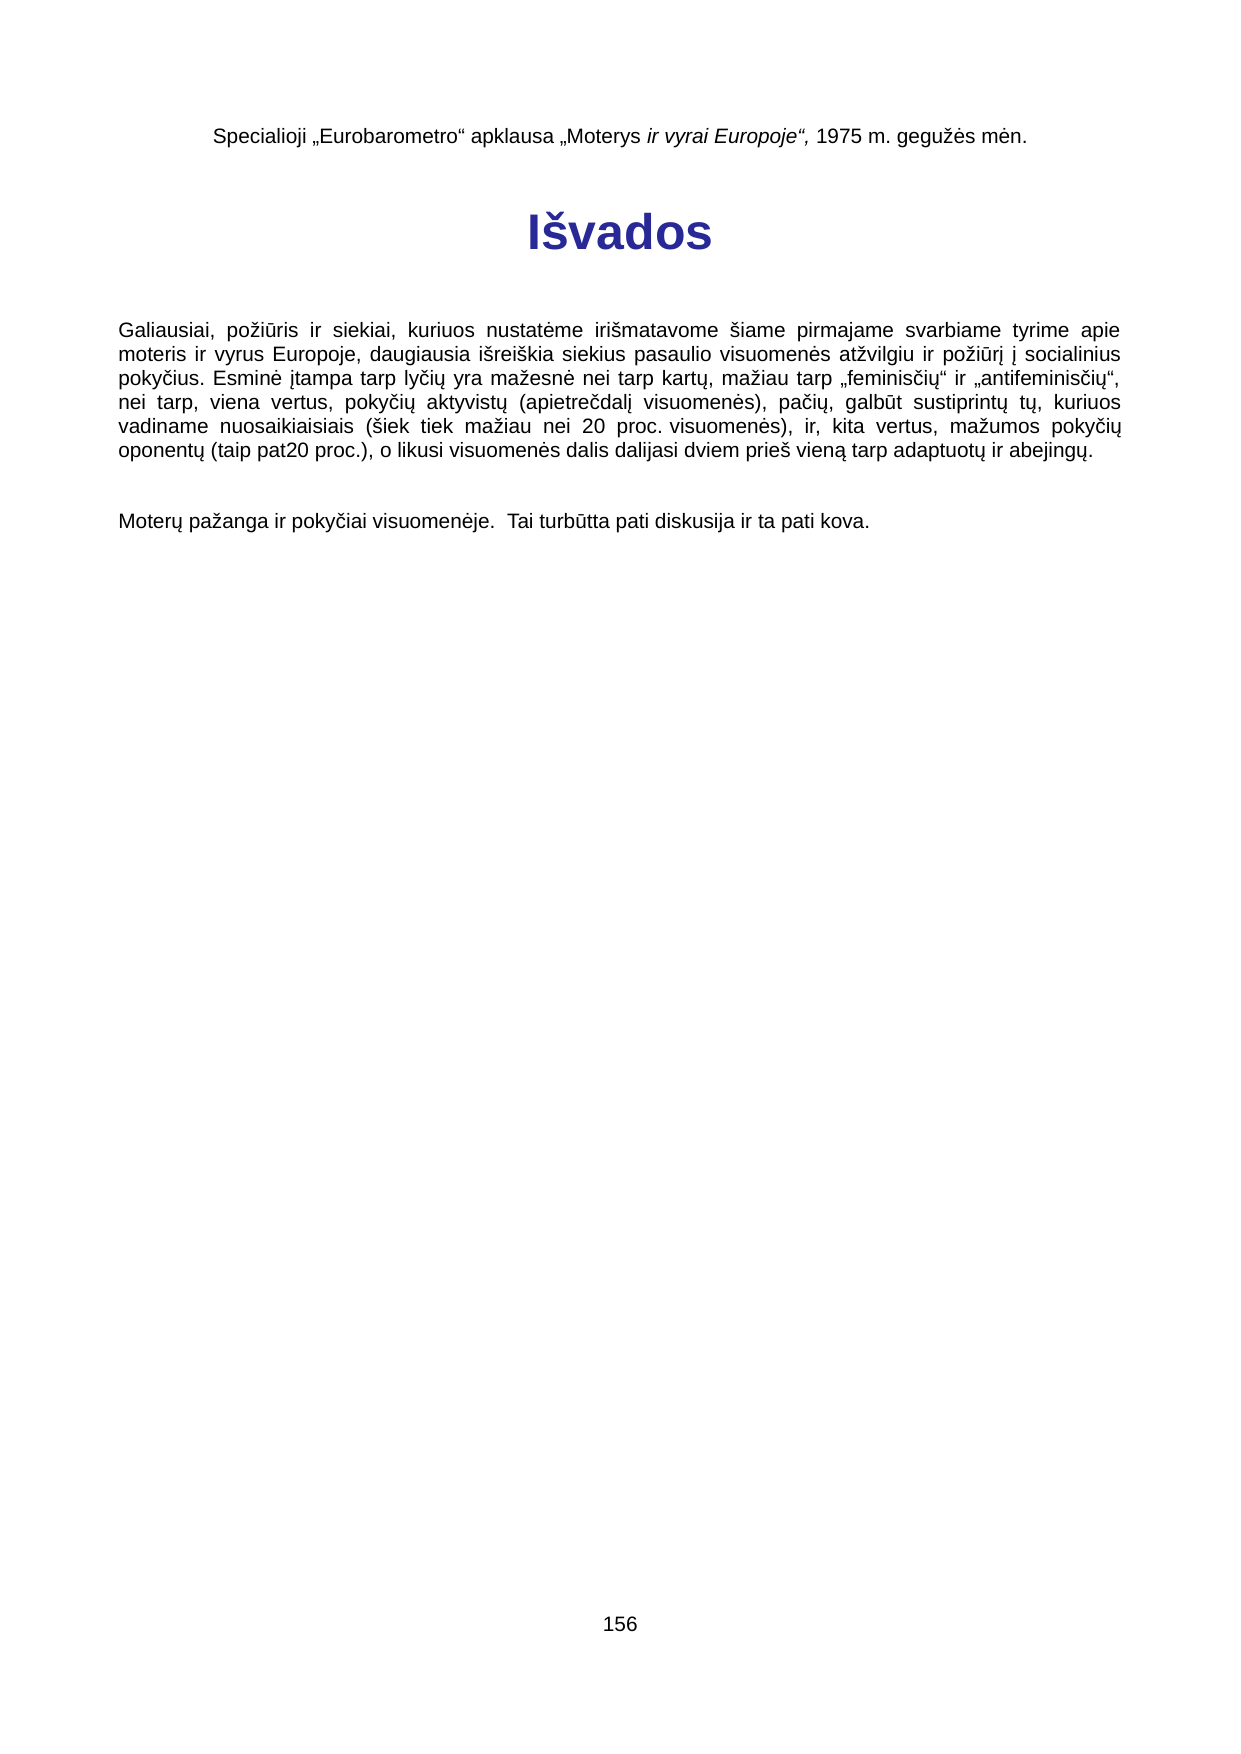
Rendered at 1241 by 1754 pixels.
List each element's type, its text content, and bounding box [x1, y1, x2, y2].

subtitle Išvados [118, 202, 1122, 260]
text Galiausiai, požiūris ir siekiai, kuriuos nustatėme irišmatavome šiame pirmajame svarbiame tyrime apie moteris ir vyrus Europoje, daugiausia išreiškia siekius pasaulio visuomenės atžvilgiu ir požiūrį į socialinius pokyčius. Esminė įtampa tarp lyčių yra mažesnė nei tarp kartų, mažiau tarp „feminisčių“ ir „antifeminisčių“, nei tarp, viena vertus, pokyčių aktyvistų (apietrečdalį visuomenės), pačių, galbūt sustiprintų tų, kuriuos vadiname nuosaikiaisiais (šiek tiek mažiau nei 20 proc. visuomenės), ir, kita vertus, mažumos pokyčių oponentų (taip pat20 proc.), o likusi visuomenės dalis dalijasi dviem prieš vieną tarp adaptuotų ir abejingų. [118, 318, 1122, 461]
text Moterų pažanga ir pokyčiai visuomenėje. Tai turbūtta pati diskusija ir ta pati kova. [118, 509, 1122, 533]
